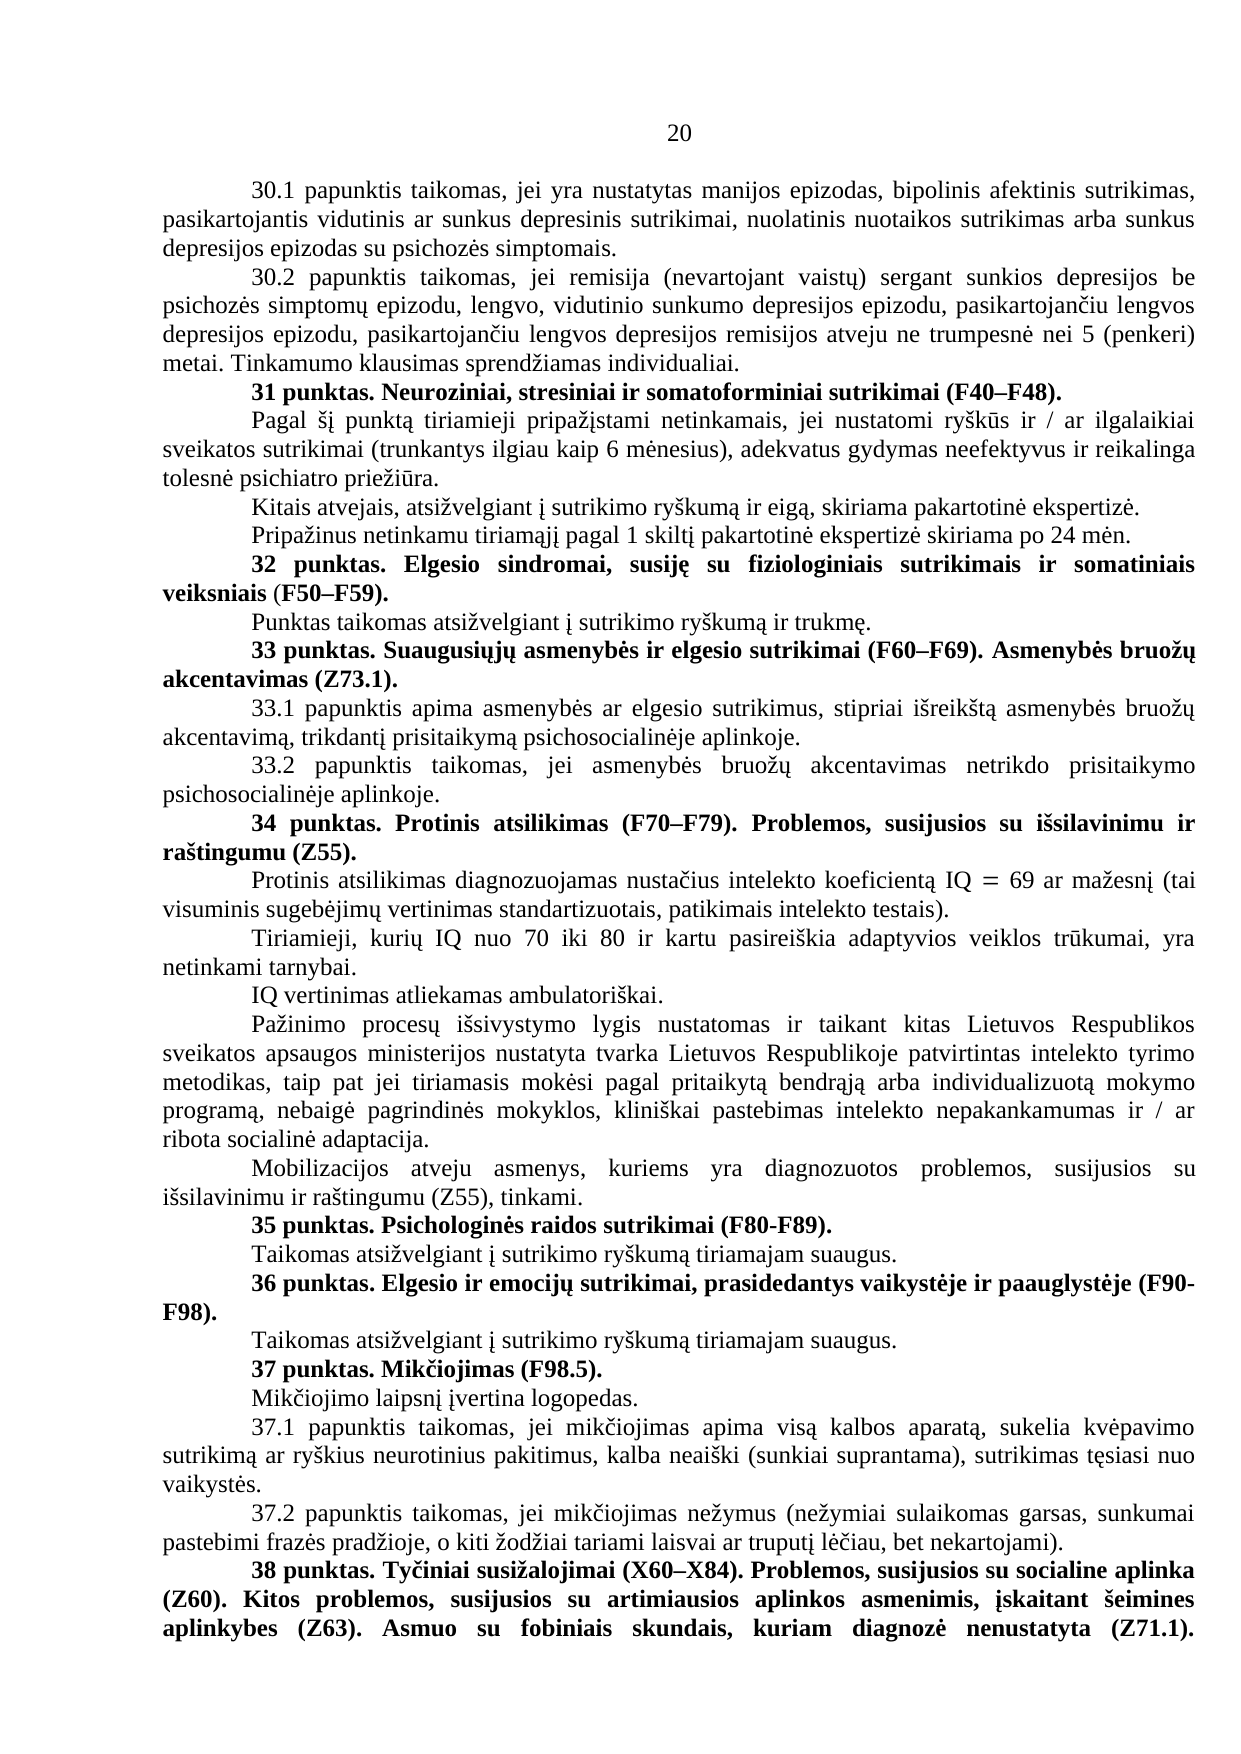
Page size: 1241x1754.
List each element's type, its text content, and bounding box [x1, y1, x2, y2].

text Kitais atvejais, atsižvelgiant į sutrikimo ryškumą ir eigą, skiriama pakartotinė ekspertizė. [162, 492, 1196, 521]
text Taikomas atsižvelgiant į sutrikimo ryškumą tiriamajam suaugus. [162, 1326, 1196, 1354]
text 37.2 papunktis taikomas, jei mikčiojimas nežymus (nežymiai sulaikomas garsas, sunkumai pastebimi frazės pradžioje, o kiti žodžiai tariami laisvai ar truputį lėčiau, bet nekartojami). [162, 1498, 1196, 1556]
text IQ vertinimas atliekamas ambulatoriškai. [162, 981, 1196, 1009]
text 34 punktas. Protinis atsilikimas (F70–F79). Problemos, susijusios su išsilavinimu ir raštingumu (Z55). [162, 808, 1196, 866]
text 37 punktas. Mikčiojimas (F98.5). [162, 1354, 1196, 1383]
text 32 punktas. Elgesio sindromai, susiję su fiziologiniais sutrikimais ir somatiniais veiksniais (F50–F59). [162, 549, 1196, 607]
text 33.1 papunktis apima asmenybės ar elgesio sutrikimus, stipriai išreikštą asmenybės bruožų akcentavimą, trikdantį prisitaikymą psichosocialinėje aplinkoje. [162, 693, 1196, 751]
text Pagal šį punktą tiriamieji pripažįstami netinkamais, jei nustatomi ryškūs ir / ar ilgalaikiai sveikatos sutrikimai (trunkantys ilgiau kaip 6 mėnesius), adekvatus gydymas neefektyvus ir reikalinga tolesnė psichiatro priežiūra. [162, 406, 1196, 492]
text 36 punktas. Elgesio ir emocijų sutrikimai, prasidedantys vaikystėje ir paauglystėje (F90-F98). [162, 1268, 1196, 1326]
text Mobilizacijos atveju asmenys, kuriems yra diagnozuotos problemos, susijusios su išsilavinimu ir raštingumu (Z55), tinkami. [162, 1153, 1196, 1211]
text 30.1 papunktis taikomas, jei yra nustatytas manijos epizodas, bipolinis afektinis sutrikimas, pasikartojantis vidutinis ar sunkus depresinis sutrikimai, nuolatinis nuotaikos sutrikimas arba sunkus depresijos epizodas su psichozės simptomais. [162, 176, 1196, 262]
text Pažinimo procesų išsivystymo lygis nustatomas ir taikant kitas Lietuvos Respublikos sveikatos apsaugos ministerijos nustatyta tvarka Lietuvos Respublikoje patvirtintas intelekto tyrimo metodikas, taip pat jei tiriamasis mokėsi pagal pritaikytą bendrąją arba individualizuotą mokymo programą, nebaigė pagrindinės mokyklos, kliniškai pastebimas intelekto nepakankamumas ir / ar ribota socialinė adaptacija. [162, 1009, 1196, 1153]
text Protinis atsilikimas diagnozuojamas nustačius intelekto koeficientą IQ  69 ar mažesnį (tai visuminis sugebėjimų vertinimas standartizuotais, patikimais intelekto testais). [162, 866, 1196, 923]
text Pripažinus netinkamu tiriamąjį pagal 1 skiltį pakartotinė ekspertizė skiriama po 24 mėn. [162, 521, 1196, 549]
text 33.2 papunktis taikomas, jei asmenybės bruožų akcentavimas netrikdo prisitaikymo psichosocialinėje aplinkoje. [162, 751, 1196, 808]
text 38 punktas. Tyčiniai susižalojimai (X60–X84). Problemos, susijusios su socialine aplinka (Z60). Kitos problemos, susijusios su artimiausios aplinkos asmenimis, įskaitant šeimines aplinkybes (Z63). Asmuo su fobiniais skundais, kuriam diagnozė nenustatyta (Z71.1). [162, 1556, 1196, 1642]
text 31 punktas. Neuroziniai, stresiniai ir somatoforminiai sutrikimai (F40–F48). [162, 377, 1196, 406]
text 35 punktas. Psichologinės raidos sutrikimai (F80-F89). [162, 1211, 1196, 1239]
text Tiriamieji, kurių IQ nuo 70 iki 80 ir kartu pasireiškia adaptyvios veiklos trūkumai, yra netinkami tarnybai. [162, 923, 1196, 981]
text Taikomas atsižvelgiant į sutrikimo ryškumą tiriamajam suaugus. [162, 1239, 1196, 1268]
text 33 punktas. Suaugusiųjų asmenybės ir elgesio sutrikimai (F60–F69). Asmenybės bruožų akcentavimas (Z73.1). [162, 636, 1196, 693]
text 37.1 papunktis taikomas, jei mikčiojimas apima visą kalbos aparatą, sukelia kvėpavimo sutrikimą ar ryškius neurotinius pakitimus, kalba neaiški (sunkiai suprantama), sutrikimas tęsiasi nuo vaikystės. [162, 1412, 1196, 1498]
text Punktas taikomas atsižvelgiant į sutrikimo ryškumą ir trukmę. [162, 607, 1196, 636]
text 30.2 papunktis taikomas, jei remisija (nevartojant vaistų) sergant sunkios depresijos be psichozės simptomų epizodu, lengvo, vidutinio sunkumo depresijos epizodu, pasikartojančiu lengvos depresijos epizodu, pasikartojančiu lengvos depresijos remisijos atveju ne trumpesnė nei 5 (penkeri) metai. Tinkamumo klausimas sprendžiamas individualiai. [162, 262, 1196, 377]
text Mikčiojimo laipsnį įvertina logopedas. [162, 1383, 1196, 1412]
